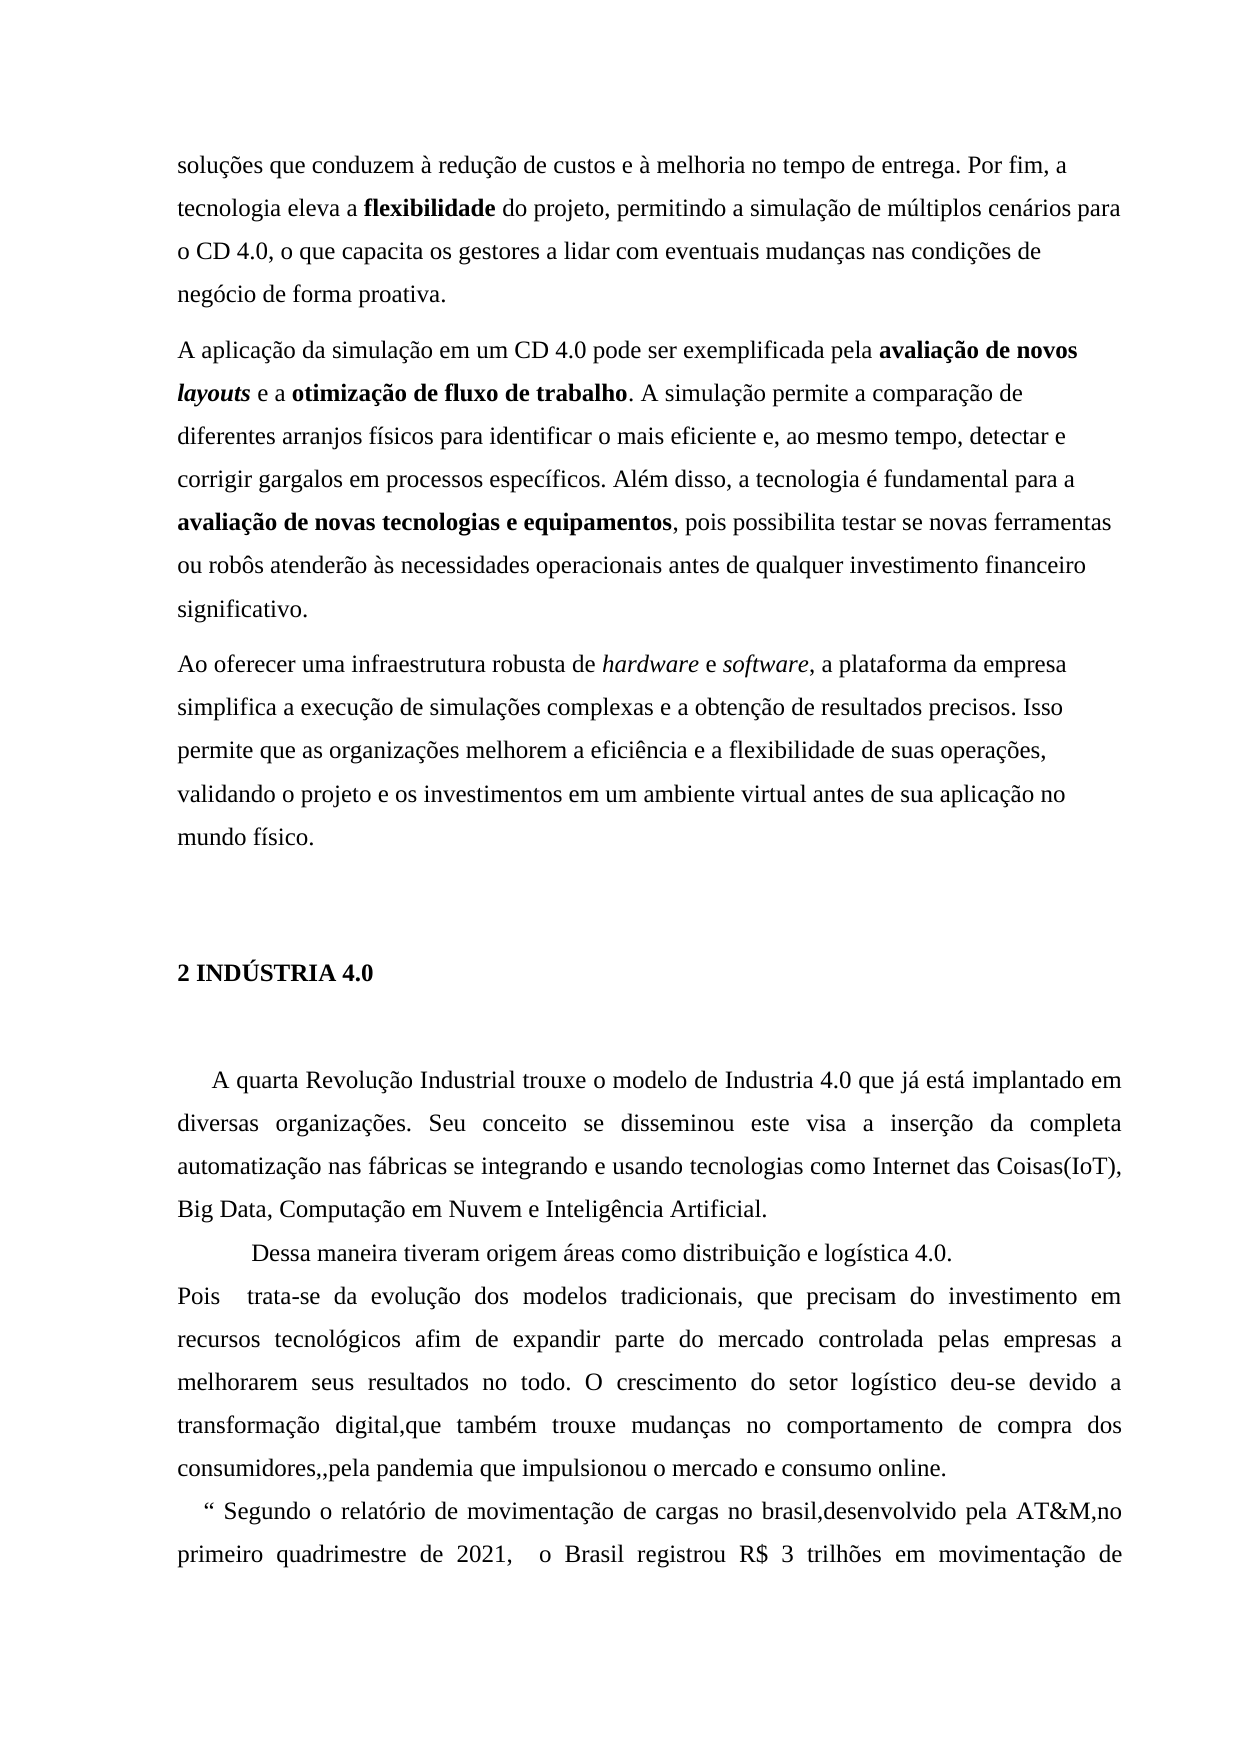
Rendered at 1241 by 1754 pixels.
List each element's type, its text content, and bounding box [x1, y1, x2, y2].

text Ao oferecer uma infraestrutura robusta de hardware e software, a plataforma da empresa simplifica a execução de simulações complexas e a obtenção de resultados precisos. Isso permite que as organizações melhorem a eficiência e a flexibilidade de suas operações, validando o projeto e os investimentos em um ambiente virtual antes de sua aplicação no mundo físico. [177, 649, 1123, 851]
text A aplicação da simulação em um CD 4.0 pode ser exemplificada pela avaliação de novos layouts e a otimização de fluxo de trabalho. A simulação permite a comparação de diferentes arranjos físicos para identificar o mais eficiente e, ao mesmo tempo, detectar e corrigir gargalos em processos específicos. Além disso, a tecnologia é fundamental para a avaliação de novas tecnologias e equipamentos, pois possibilita testar se novas ferramentas ou robôs atenderão às necessidades operacionais antes de qualquer investimento financeiro significativo. [177, 335, 1123, 622]
text soluções que conduzem à redução de custos e à melhoria no tempo de entrega. Por fim, a tecnologia eleva a flexibilidade do projeto, permitindo a simulação de múltiplos cenários para o CD 4.0, o que capacita os gestores a lidar com eventuais mudanças nas condições de negócio de forma proativa. [177, 150, 1123, 308]
text “ Segundo o relatório de movimentação de cargas no brasil,desenvolvido pela AT&M,no primeiro quadrimestre de 2021, o Brasil registrou R$ 3 trilhões em movimentação de [177, 1496, 1123, 1568]
text A quarta Revolução Industrial trouxe o modelo de Industria 4.0 que já está implantado em diversas organizações. Seu conceito se disseminou este visa a inserção da completa automatização nas fábricas se integrando e usando tecnologias como Internet das Coisas(IoT), Big Data, Computação em Nuvem e Inteligência Artificial. [177, 1065, 1123, 1223]
text Dessa maneira tiveram origem áreas como distribuição e logística 4.0. [177, 1238, 1123, 1266]
text 2 INDÚSTRIA 4.0 [177, 958, 1123, 987]
text Pois trata-se da evolução dos modelos tradicionais, que precisam do investimento em recursos tecnológicos afim de expandir parte do mercado controlada pelas empresas a melhorarem seus resultados no todo. O crescimento do setor logístico deu-se devido a transformação digital,que também trouxe mudanças no comportamento de compra dos consumidores,,pela pandemia que impulsionou o mercado e consumo online. [177, 1281, 1123, 1482]
